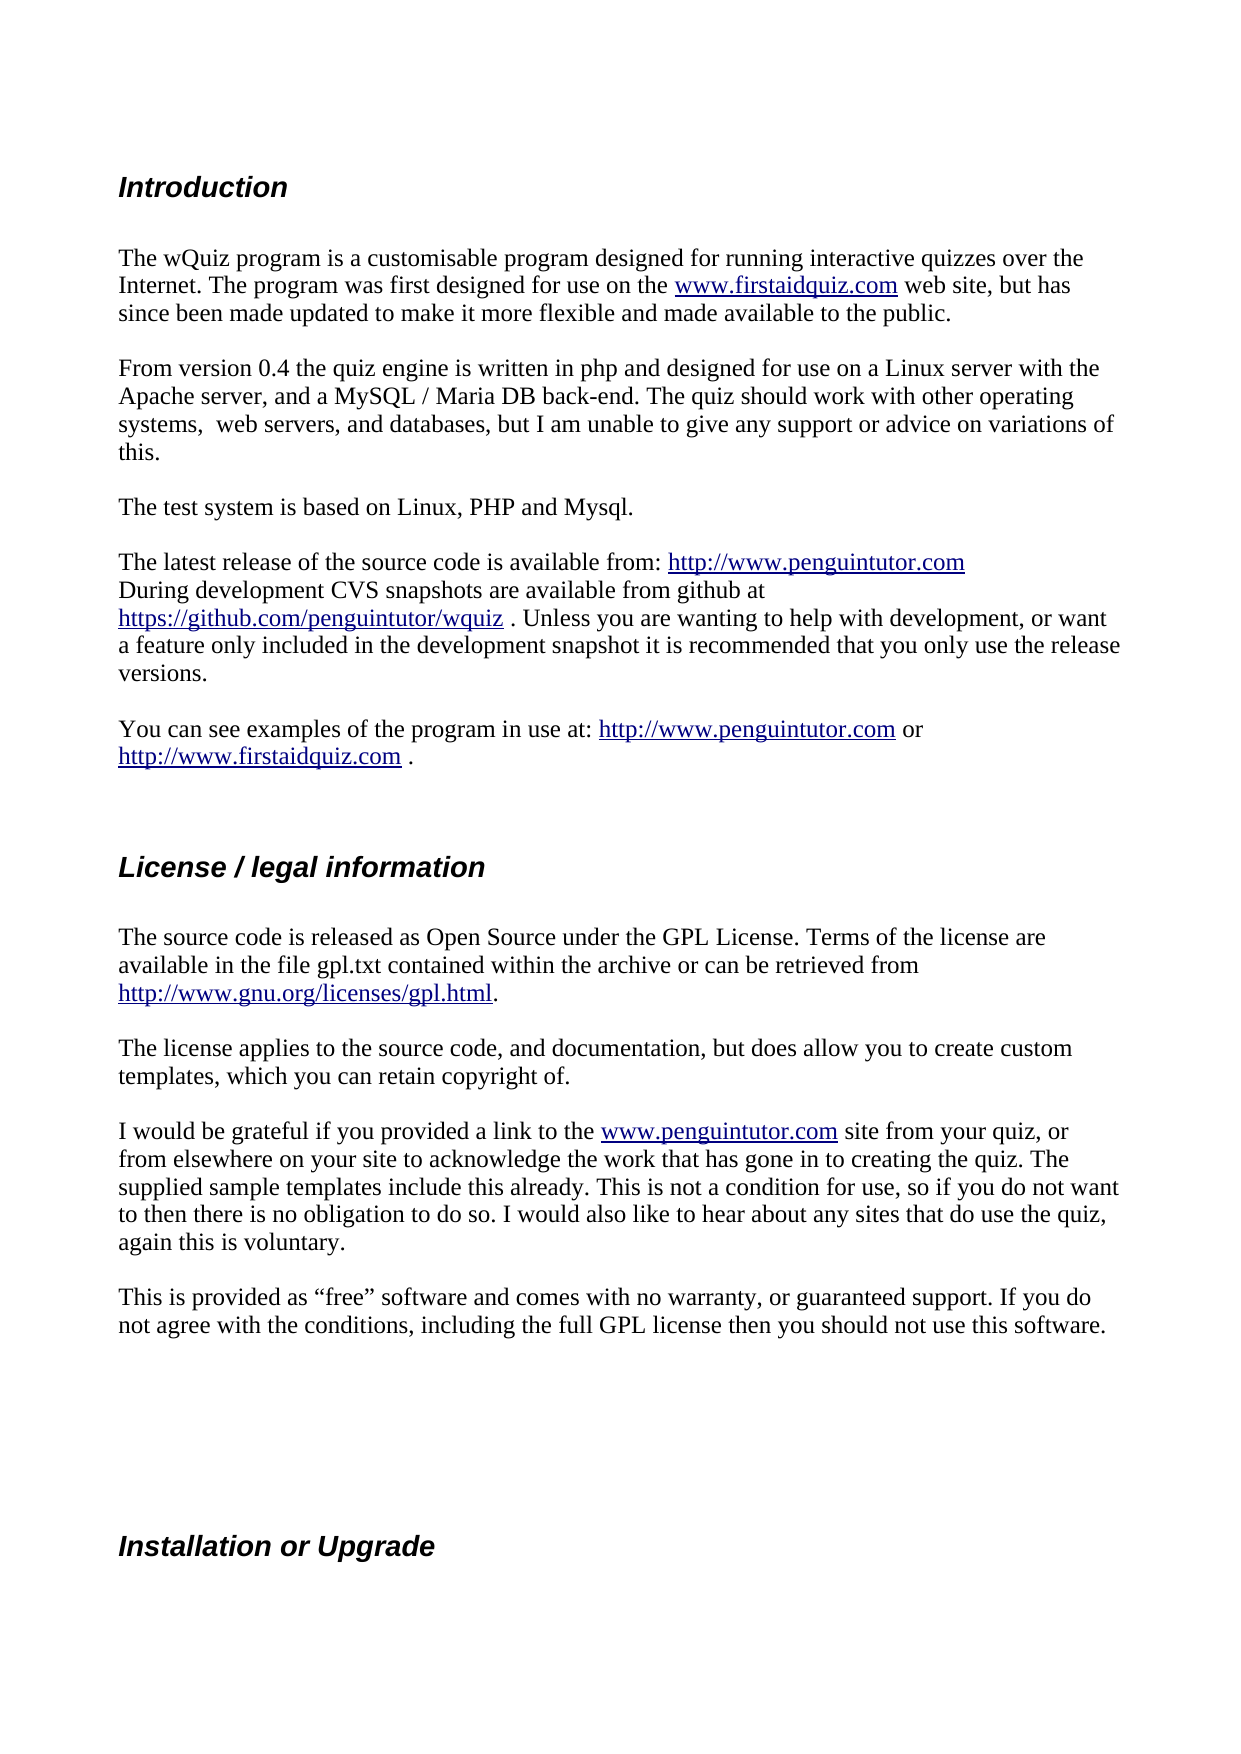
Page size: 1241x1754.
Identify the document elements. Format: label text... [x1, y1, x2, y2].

text You can see examples of the program in use at: http://www.penguintutor.com or http://www.firstaidquiz.com . [118, 715, 1122, 770]
subtitle Introduction [118, 171, 1122, 203]
text The latest release of the source code is available from: http://www.penguintutor.com [118, 548, 1122, 576]
text The source code is released as Open Source under the GPL License. Terms of the license are available in the file gpl.txt contained within the archive or can be retrieved from http://www.gnu.org/licenses/gpl.html. [118, 923, 1122, 1006]
subtitle Installation or Upgrade [118, 1530, 1122, 1563]
text The test system is based on Linux, PHP and Mysql. [118, 493, 1122, 521]
text This is provided as “free” software and comes with no warranty, or guaranteed support. If you do not agree with the conditions, including the full GPL license then you should not use this software. [118, 1283, 1122, 1339]
subtitle License / legal information [118, 851, 1122, 883]
text From version 0.4 the quiz engine is written in php and designed for use on a Linux server with the Apache server, and a MySQL / Maria DB back-end. The quiz should work with other operating systems, web servers, and databases, but I am unable to give any support or advice on variations of this. [118, 354, 1122, 465]
text The wQuiz program is a customisable program designed for running interactive quizzes over the Internet. The program was first designed for use on the www.firstaidquiz.com web site, but has since been made updated to make it more flexible and made available to the public. [118, 244, 1122, 327]
text During development CVS snapshots are available from github at https://github.com/penguintutor/wquiz . Unless you are wanting to help with development, or want a feature only included in the development snapshot it is recommended that you only use the release versions. [118, 576, 1122, 687]
text The license applies to the source code, and documentation, but does allow you to create custom templates, which you can retain copyright of. [118, 1034, 1122, 1089]
text I would be grateful if you provided a link to the www.penguintutor.com site from your quiz, or from elsewhere on your site to acknowledge the work that has gone in to creating the quiz. The supplied sample templates include this already. This is not a condition for use, so if you do not want to then there is no obligation to do so. I would also like to hear about any sites that do use the quiz, again this is voluntary. [118, 1117, 1122, 1256]
